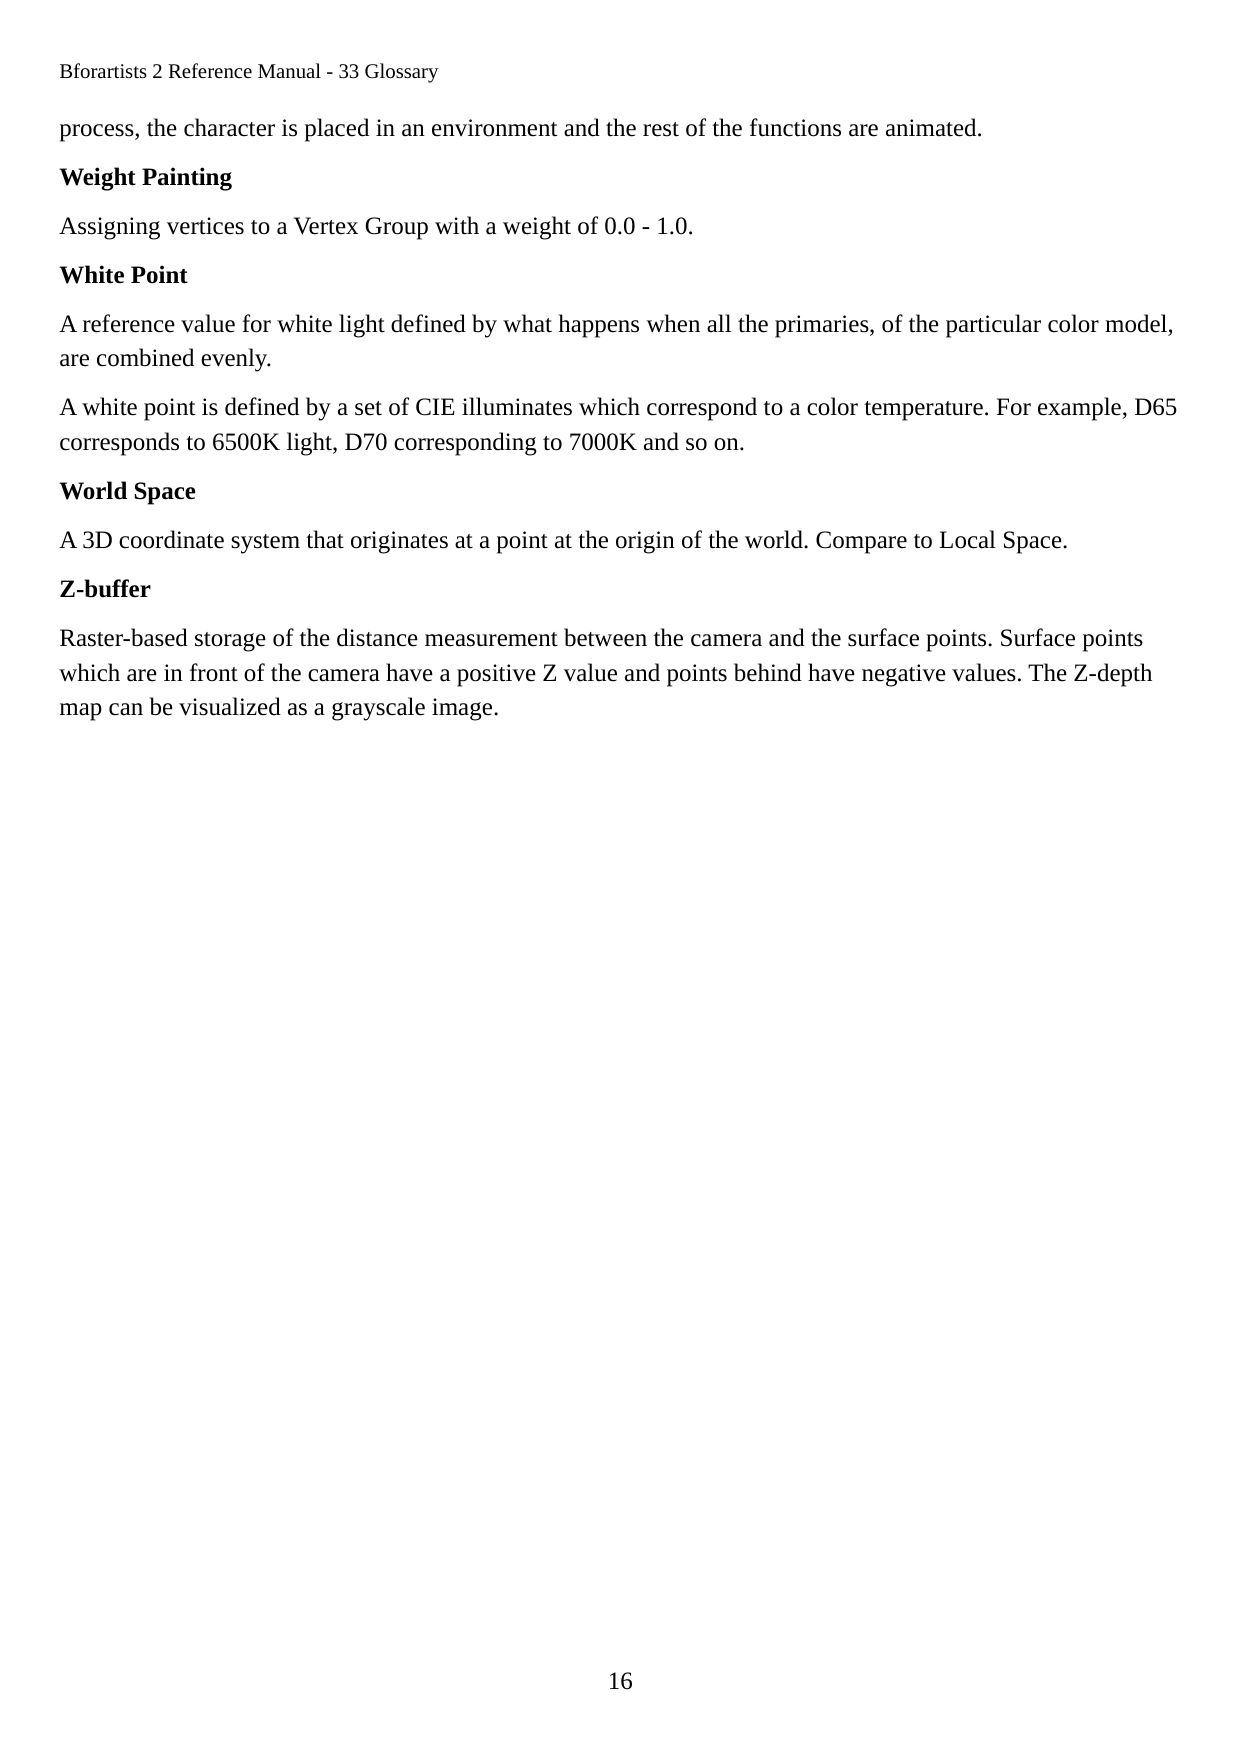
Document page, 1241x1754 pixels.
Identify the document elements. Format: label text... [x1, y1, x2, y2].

text Z-buffer [59, 574, 1181, 603]
text A white point is defined by a set of CIE illuminates which correspond to a color temperature. For example, D65 corresponds to 6500K light, D70 corresponding to 7000K and so on. [59, 392, 1181, 456]
text White Point [59, 260, 1181, 288]
text World Space [59, 476, 1181, 505]
text Assigning vertices to a Vertex Group with a weight of 0.0 - 1.0. [59, 211, 1181, 239]
text Weight Painting [59, 162, 1181, 190]
text A 3D coordinate system that originates at a point at the origin of the world. Compare to Local Space. [59, 525, 1181, 554]
text A reference value for white light defined by what happens when all the primaries, of the particular color model, are combined evenly. [59, 309, 1181, 372]
text process, the character is placed in an environment and the rest of the functions are animated. [59, 113, 1181, 141]
text Raster-based storage of the distance measurement between the camera and the surface points. Surface points which are in front of the camera have a positive Z value and points behind have negative values. The Z-depth map can be visualized as a grayscale image. [59, 623, 1181, 721]
